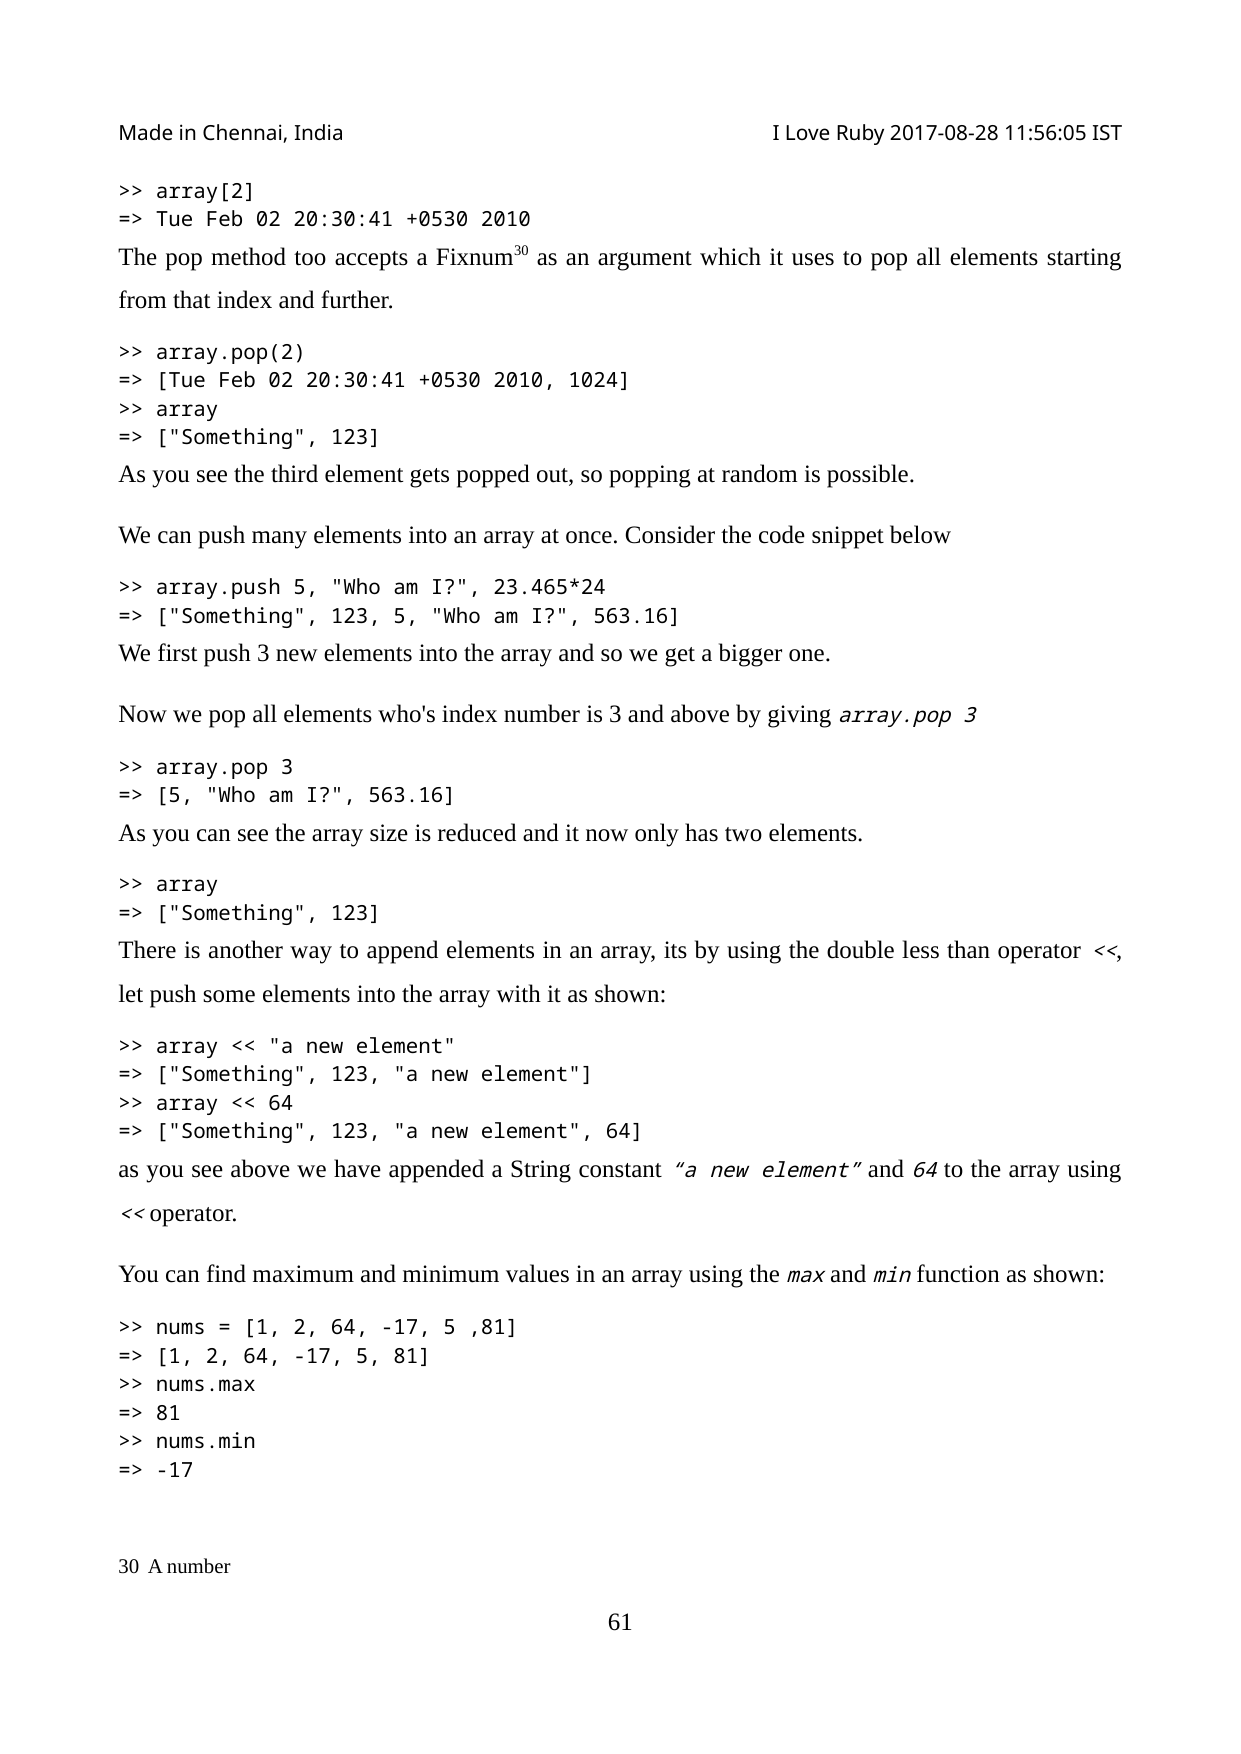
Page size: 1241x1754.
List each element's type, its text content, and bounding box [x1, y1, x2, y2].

text >> array.push 5, "Who am I?", 23.465*24 [118, 572, 1122, 601]
text As you can see the array size is reduced and it now only has two elements. [118, 818, 1122, 846]
text We can push many elements into an array at once. Consider the code snippet below [118, 520, 1122, 549]
text => ["Something", 123, 5, "Who am I?", 563.16] [118, 601, 1122, 629]
text => [Tue Feb 02 20:30:41 +0530 2010, 1024] [118, 365, 1122, 394]
text The pop method too accepts a Fixnum as an argument which it uses to pop all elements starting from that index and further. [118, 242, 1122, 314]
text => ["Something", 123] [118, 898, 1122, 926]
text >> array << 64 [118, 1088, 1122, 1116]
text => -17 [118, 1455, 1122, 1483]
text >> array[2] [118, 176, 1122, 204]
text => Tue Feb 02 20:30:41 +0530 2010 [118, 204, 1122, 233]
text >> array.pop(2) [118, 337, 1122, 365]
text As you see the third element gets popped out, so popping at random is possible. [118, 459, 1122, 488]
text >> array [118, 869, 1122, 898]
text >> nums.min [118, 1426, 1122, 1455]
text >> array [118, 394, 1122, 422]
text as you see above we have appended a String constant “a new element” and 64 to the array using << operator. [118, 1154, 1122, 1227]
text >> array.pop 3 [118, 752, 1122, 780]
text => ["Something", 123, "a new element"] [118, 1059, 1122, 1088]
text There is another way to append elements in an array, its by using the double less than operator <<, let push some elements into the array with it as shown: [118, 935, 1122, 1008]
text Now we pop all elements who's index number is 3 and above by giving array.pop 3 [118, 699, 1122, 728]
text => [1, 2, 64, -17, 5, 81] [118, 1341, 1122, 1369]
text A number [118, 1553, 1122, 1578]
text >> nums = [1, 2, 64, -17, 5 ,81] [118, 1312, 1122, 1341]
text We first push 3 new elements into the array and so we get a bigger one. [118, 638, 1122, 667]
text => ["Something", 123, "a new element", 64] [118, 1116, 1122, 1145]
text >> nums.max [118, 1369, 1122, 1398]
text => 81 [118, 1398, 1122, 1426]
text >> array << "a new element" [118, 1031, 1122, 1059]
text => [5, "Who am I?", 563.16] [118, 780, 1122, 809]
text => ["Something", 123] [118, 422, 1122, 451]
text You can find maximum and minimum values in an array using the max and min function as shown: [118, 1259, 1122, 1289]
